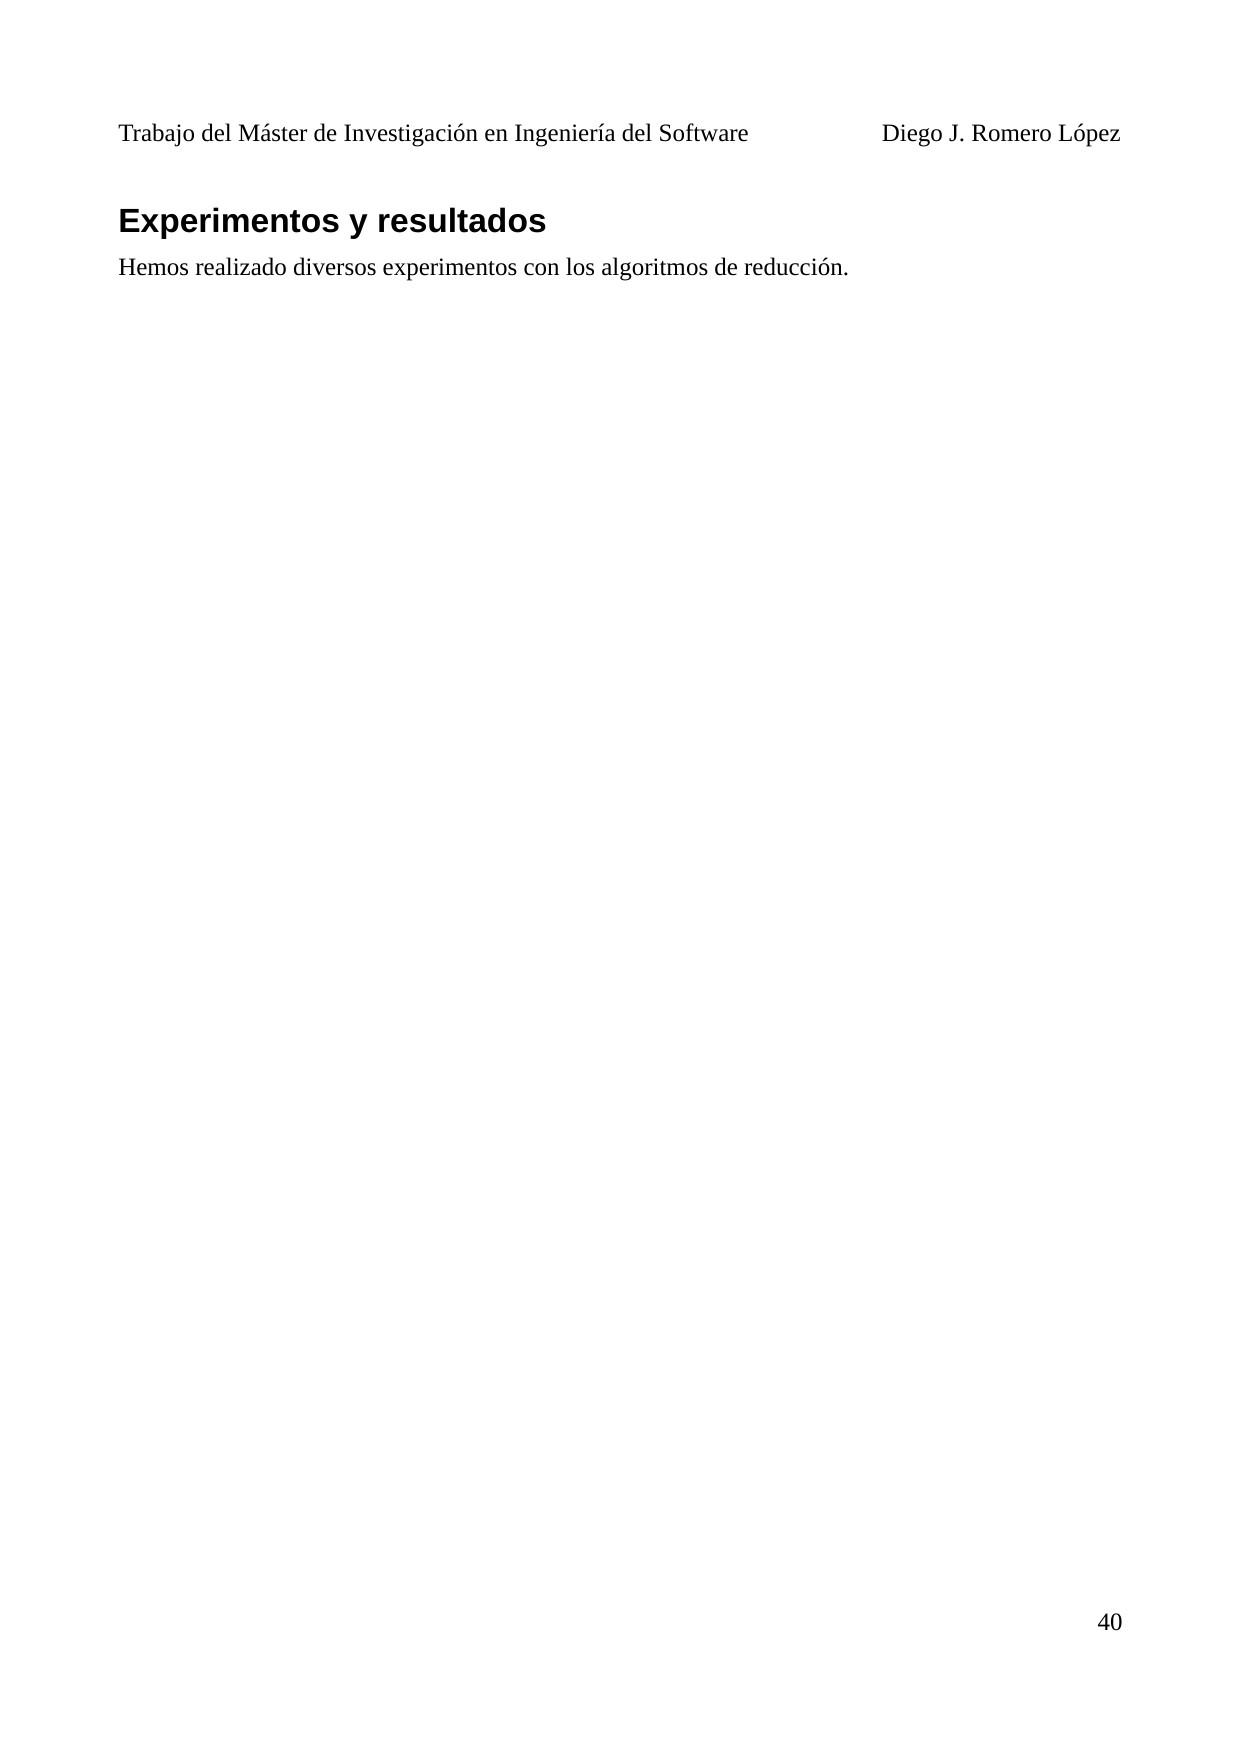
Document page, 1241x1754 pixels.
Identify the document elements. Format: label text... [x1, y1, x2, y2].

subtitle Experimentos y resultados [118, 201, 1122, 240]
text Hemos realizado diversos experimentos con los algoritmos de reducción. [118, 252, 1122, 281]
